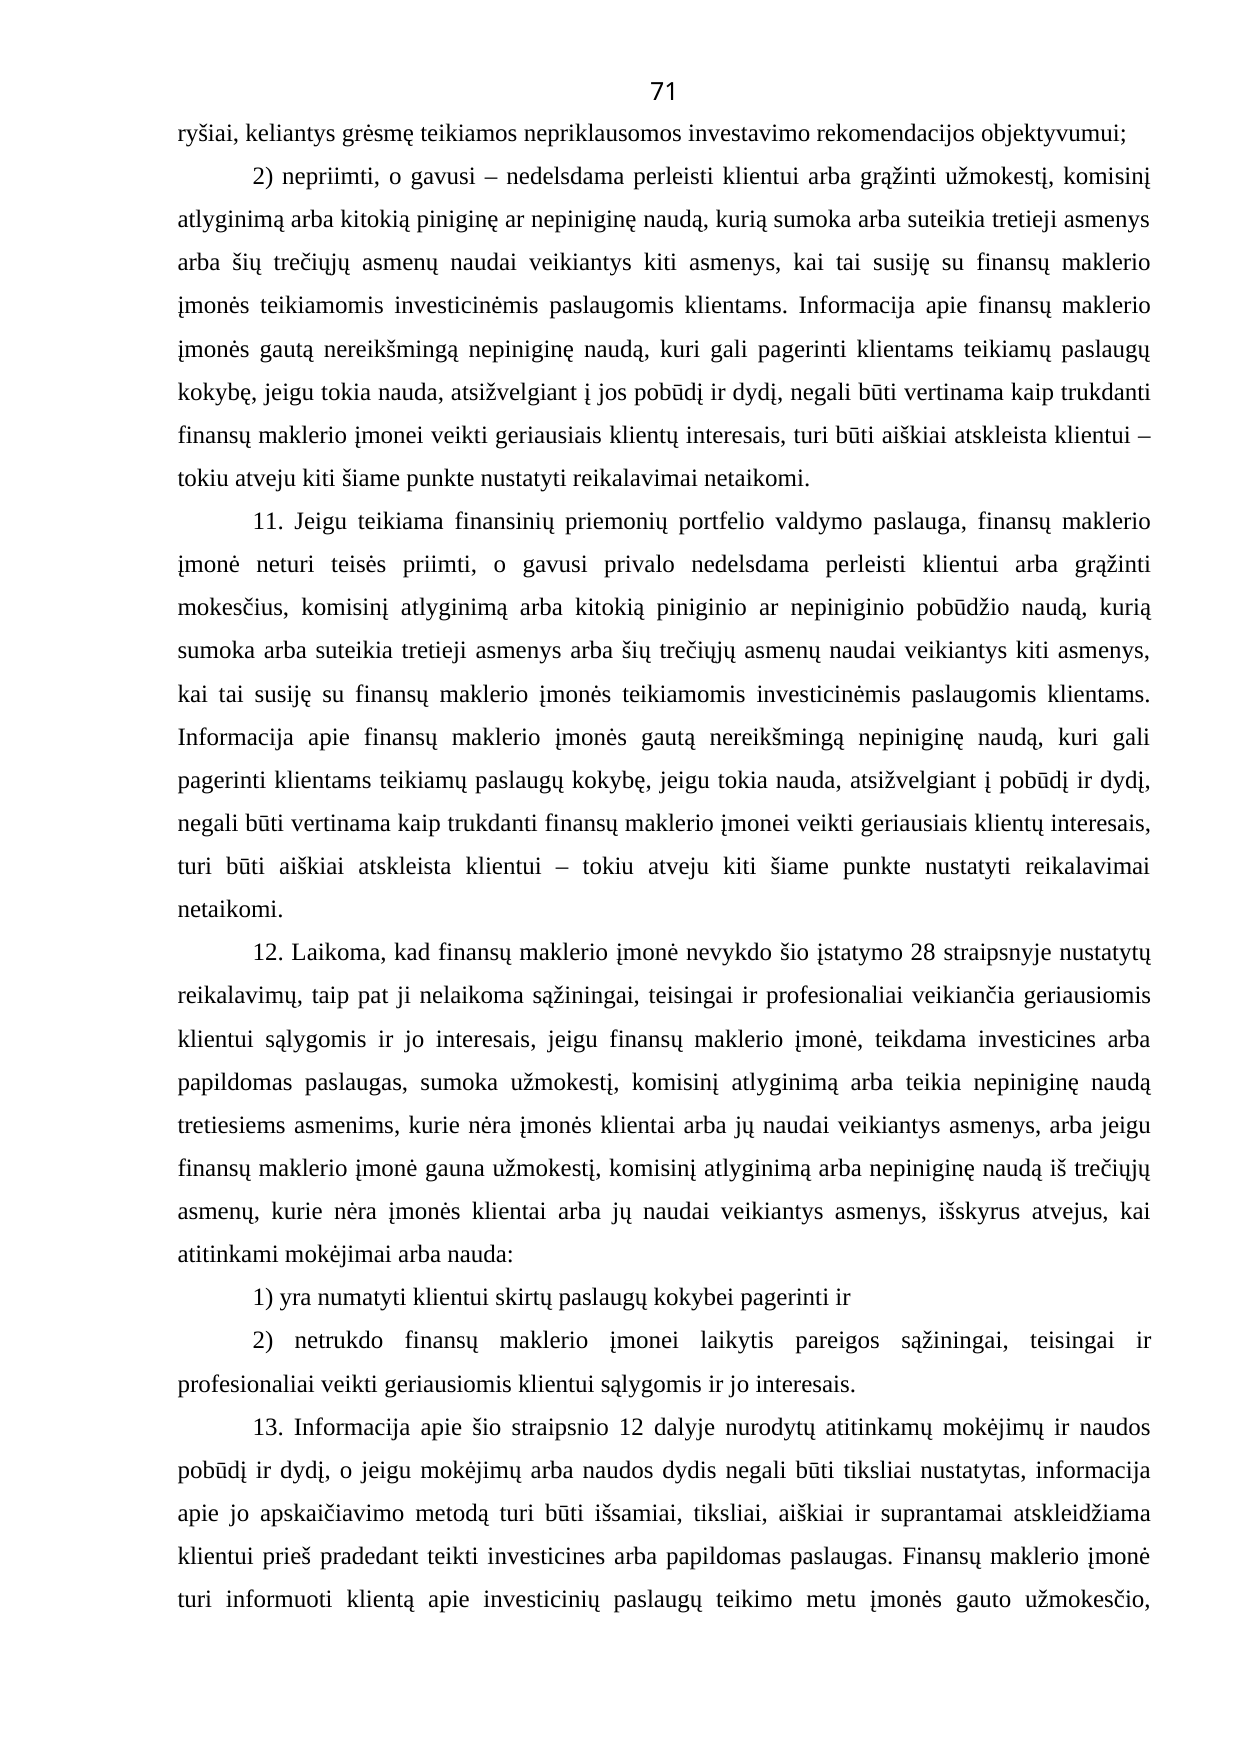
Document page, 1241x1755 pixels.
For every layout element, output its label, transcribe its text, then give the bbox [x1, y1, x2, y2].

text 2) nepriimti, o gavusi – nedelsdama perleisti klientui arba grąžinti užmokestį, komisinį atlyginimą arba kitokią piniginę ar nepiniginę naudą, kurią sumoka arba suteikia tretieji asmenys arba šių trečiųjų asmenų naudai veikiantys kiti asmenys, kai tai susiję su finansų maklerio įmonės teikiamomis investicinėmis paslaugomis klientams. Informacija apie finansų maklerio įmonės gautą nereikšmingą nepiniginę naudą, kuri gali pagerinti klientams teikiamų paslaugų kokybę, jeigu tokia nauda, atsižvelgiant į jos pobūdį ir dydį, negali būti vertinama kaip trukdanti finansų maklerio įmonei veikti geriausiais klientų interesais, turi būti aiškiai atskleista klientui – tokiu atveju kiti šiame punkte nustatyti reikalavimai netaikomi. [177, 161, 1152, 492]
text ryšiai, keliantys grėsmę teikiamos nepriklausomos investavimo rekomendacijos objektyvumui; [177, 118, 1152, 147]
text 12. Laikoma, kad finansų maklerio įmonė nevykdo šio įstatymo 28 straipsnyje nustatytų reikalavimų, taip pat ji nelaikoma sąžiningai, teisingai ir profesionaliai veikiančia geriausiomis klientui sąlygomis ir jo interesais, jeigu finansų maklerio įmonė, teikdama investicines arba papildomas paslaugas, sumoka užmokestį, komisinį atlyginimą arba teikia nepiniginę naudą tretiesiems asmenims, kurie nėra įmonės klientai arba jų naudai veikiantys asmenys, arba jeigu finansų maklerio įmonė gauna užmokestį, komisinį atlyginimą arba nepiniginę naudą iš trečiųjų asmenų, kurie nėra įmonės klientai arba jų naudai veikiantys asmenys, išskyrus atvejus, kai atitinkami mokėjimai arba nauda: [177, 937, 1152, 1268]
text 13. Informacija apie šio straipsnio 12 dalyje nurodytų atitinkamų mokėjimų ir naudos pobūdį ir dydį, o jeigu mokėjimų arba naudos dydis negali būti tiksliai nustatytas, informacija apie jo apskaičiavimo metodą turi būti išsamiai, tiksliai, aiškiai ir suprantamai atskleidžiama klientui prieš pradedant teikti investicines arba papildomas paslaugas. Finansų maklerio įmonė turi informuoti klientą apie investicinių paslaugų teikimo metu įmonės gauto užmokesčio, [177, 1412, 1152, 1613]
text 2) netrukdo finansų maklerio įmonei laikytis pareigos sąžiningai, teisingai ir profesionaliai veikti geriausiomis klientui sąlygomis ir jo interesais. [177, 1326, 1152, 1397]
text 1) yra numatyti klientui skirtų paslaugų kokybei pagerinti ir [177, 1282, 1152, 1311]
text 11. Jeigu teikiama finansinių priemonių portfelio valdymo paslauga, finansų maklerio įmonė neturi teisės priimti, o gavusi privalo nedelsdama perleisti klientui arba grąžinti mokesčius, komisinį atlyginimą arba kitokią piniginio ar nepiniginio pobūdžio naudą, kurią sumoka arba suteikia tretieji asmenys arba šių trečiųjų asmenų naudai veikiantys kiti asmenys, kai tai susiję su finansų maklerio įmonės teikiamomis investicinėmis paslaugomis klientams. Informacija apie finansų maklerio įmonės gautą nereikšmingą nepiniginę naudą, kuri gali pagerinti klientams teikiamų paslaugų kokybę, jeigu tokia nauda, atsižvelgiant į pobūdį ir dydį, negali būti vertinama kaip trukdanti finansų maklerio įmonei veikti geriausiais klientų interesais, turi būti aiškiai atskleista klientui – tokiu atveju kiti šiame punkte nustatyti reikalavimai netaikomi. [177, 506, 1152, 923]
